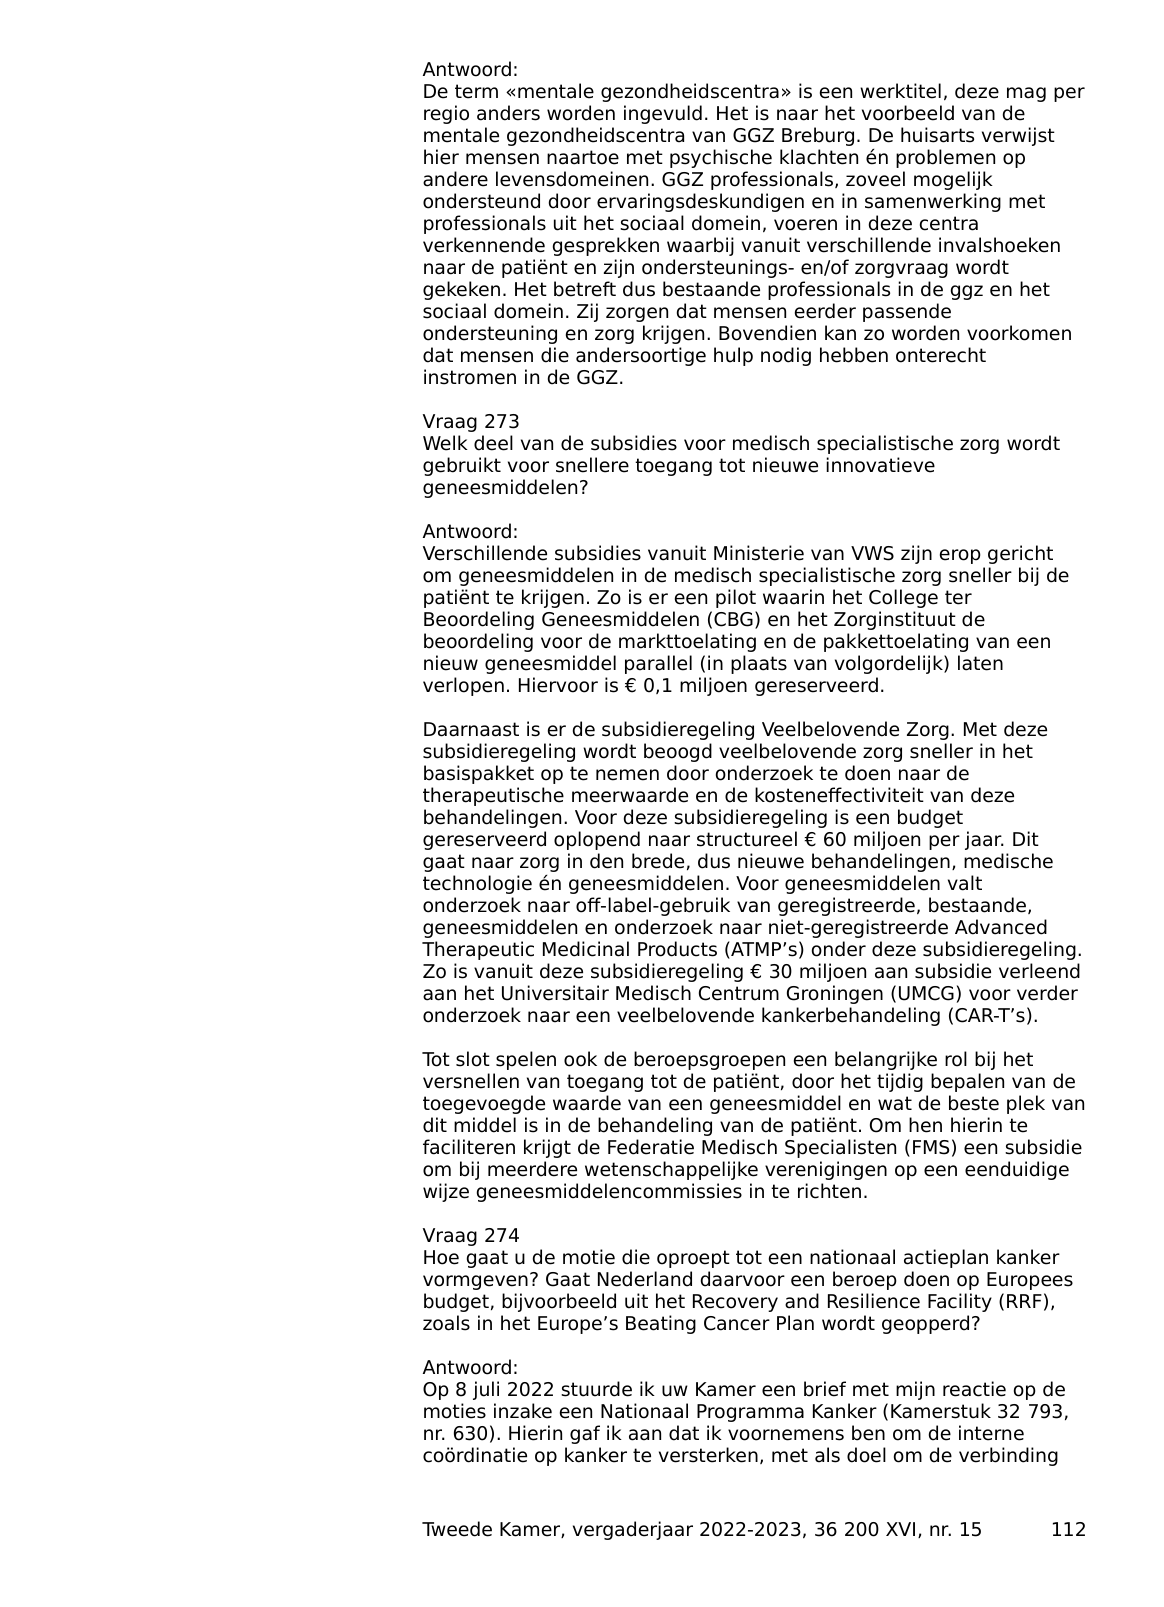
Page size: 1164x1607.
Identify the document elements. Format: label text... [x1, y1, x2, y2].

text Vraag 274 [422, 1225, 1087, 1247]
text Antwoord: [422, 59, 1087, 81]
text Hoe gaat u de motie die oproept tot een nationaal actieplan kanker vormgeven? Gaat Nederland daarvoor een beroep doen op Europees budget, bijvoorbeeld uit het Recovery and Resilience Facility (RRF), zoals in het Europe’s Beating Cancer Plan wordt geopperd? [422, 1247, 1087, 1335]
text Op 8 juli 2022 stuurde ik uw Kamer een brief met mijn reactie op de moties inzake een Nationaal Programma Kanker (Kamerstuk 32 793, nr. 630). Hierin gaf ik aan dat ik voornemens ben om de interne coördinatie op kanker te versterken, met als doel om de verbinding [422, 1379, 1087, 1467]
text Verschillende subsidies vanuit Ministerie van VWS zijn erop gericht om geneesmiddelen in de medisch specialistische zorg sneller bij de patiënt te krijgen. Zo is er een pilot waarin het College ter Beoordeling Geneesmiddelen (CBG) en het Zorginstituut de beoordeling voor de markttoelating en de pakkettoelating van een nieuw geneesmiddel parallel (in plaats van volgordelijk) laten verlopen. Hiervoor is € 0,1 miljoen gereserveerd. [422, 543, 1087, 697]
text Welk deel van de subsidies voor medisch specialistische zorg wordt gebruikt voor snellere toegang tot nieuwe innovatieve geneesmiddelen? [422, 433, 1087, 499]
text Daarnaast is er de subsidieregeling Veelbelovende Zorg. Met deze subsidieregeling wordt beoogd veelbelovende zorg sneller in het basispakket op te nemen door onderzoek te doen naar de therapeutische meerwaarde en de kosteneffectiviteit van deze behandelingen. Voor deze subsidieregeling is een budget gereserveerd oplopend naar structureel € 60 miljoen per jaar. Dit gaat naar zorg in den brede, dus nieuwe behandelingen, medische technologie én geneesmiddelen. Voor geneesmiddelen valt onderzoek naar off-label-gebruik van geregistreerde, bestaande, geneesmiddelen en onderzoek naar niet-geregistreerde Advanced Therapeutic Medicinal Products (ATMP’s) onder deze subsidieregeling. Zo is vanuit deze subsidieregeling € 30 miljoen aan subsidie verleend aan het Universitair Medisch Centrum Groningen (UMCG) voor verder onderzoek naar een veelbelovende kankerbehandeling (CAR-T’s). [422, 719, 1087, 1027]
text Vraag 273 [422, 411, 1087, 433]
text De term «mentale gezondheidscentra» is een werktitel, deze mag per regio anders worden ingevuld. Het is naar het voorbeeld van de mentale gezondheidscentra van GGZ Breburg. De huisarts verwijst hier mensen naartoe met psychische klachten én problemen op andere levensdomeinen. GGZ professionals, zoveel mogelijk ondersteund door ervaringsdeskundigen en in samenwerking met professionals uit het sociaal domein, voeren in deze centra verkennende gesprekken waarbij vanuit verschillende invalshoeken naar de patiënt en zijn ondersteunings- en/of zorgvraag wordt gekeken. Het betreft dus bestaande professionals in de ggz en het sociaal domein. Zij zorgen dat mensen eerder passende ondersteuning en zorg krijgen. Bovendien kan zo worden voorkomen dat mensen die andersoortige hulp nodig hebben onterecht instromen in de GGZ. [422, 81, 1087, 389]
text Antwoord: [422, 521, 1087, 543]
text Tot slot spelen ook de beroepsgroepen een belangrijke rol bij het versnellen van toegang tot de patiënt, door het tijdig bepalen van de toegevoegde waarde van een geneesmiddel en wat de beste plek van dit middel is in de behandeling van de patiënt. Om hen hierin te faciliteren krijgt de Federatie Medisch Specialisten (FMS) een subsidie om bij meerdere wetenschappelijke verenigingen op een eenduidige wijze geneesmiddelencommissies in te richten. [422, 1049, 1087, 1203]
text Antwoord: [422, 1357, 1087, 1379]
